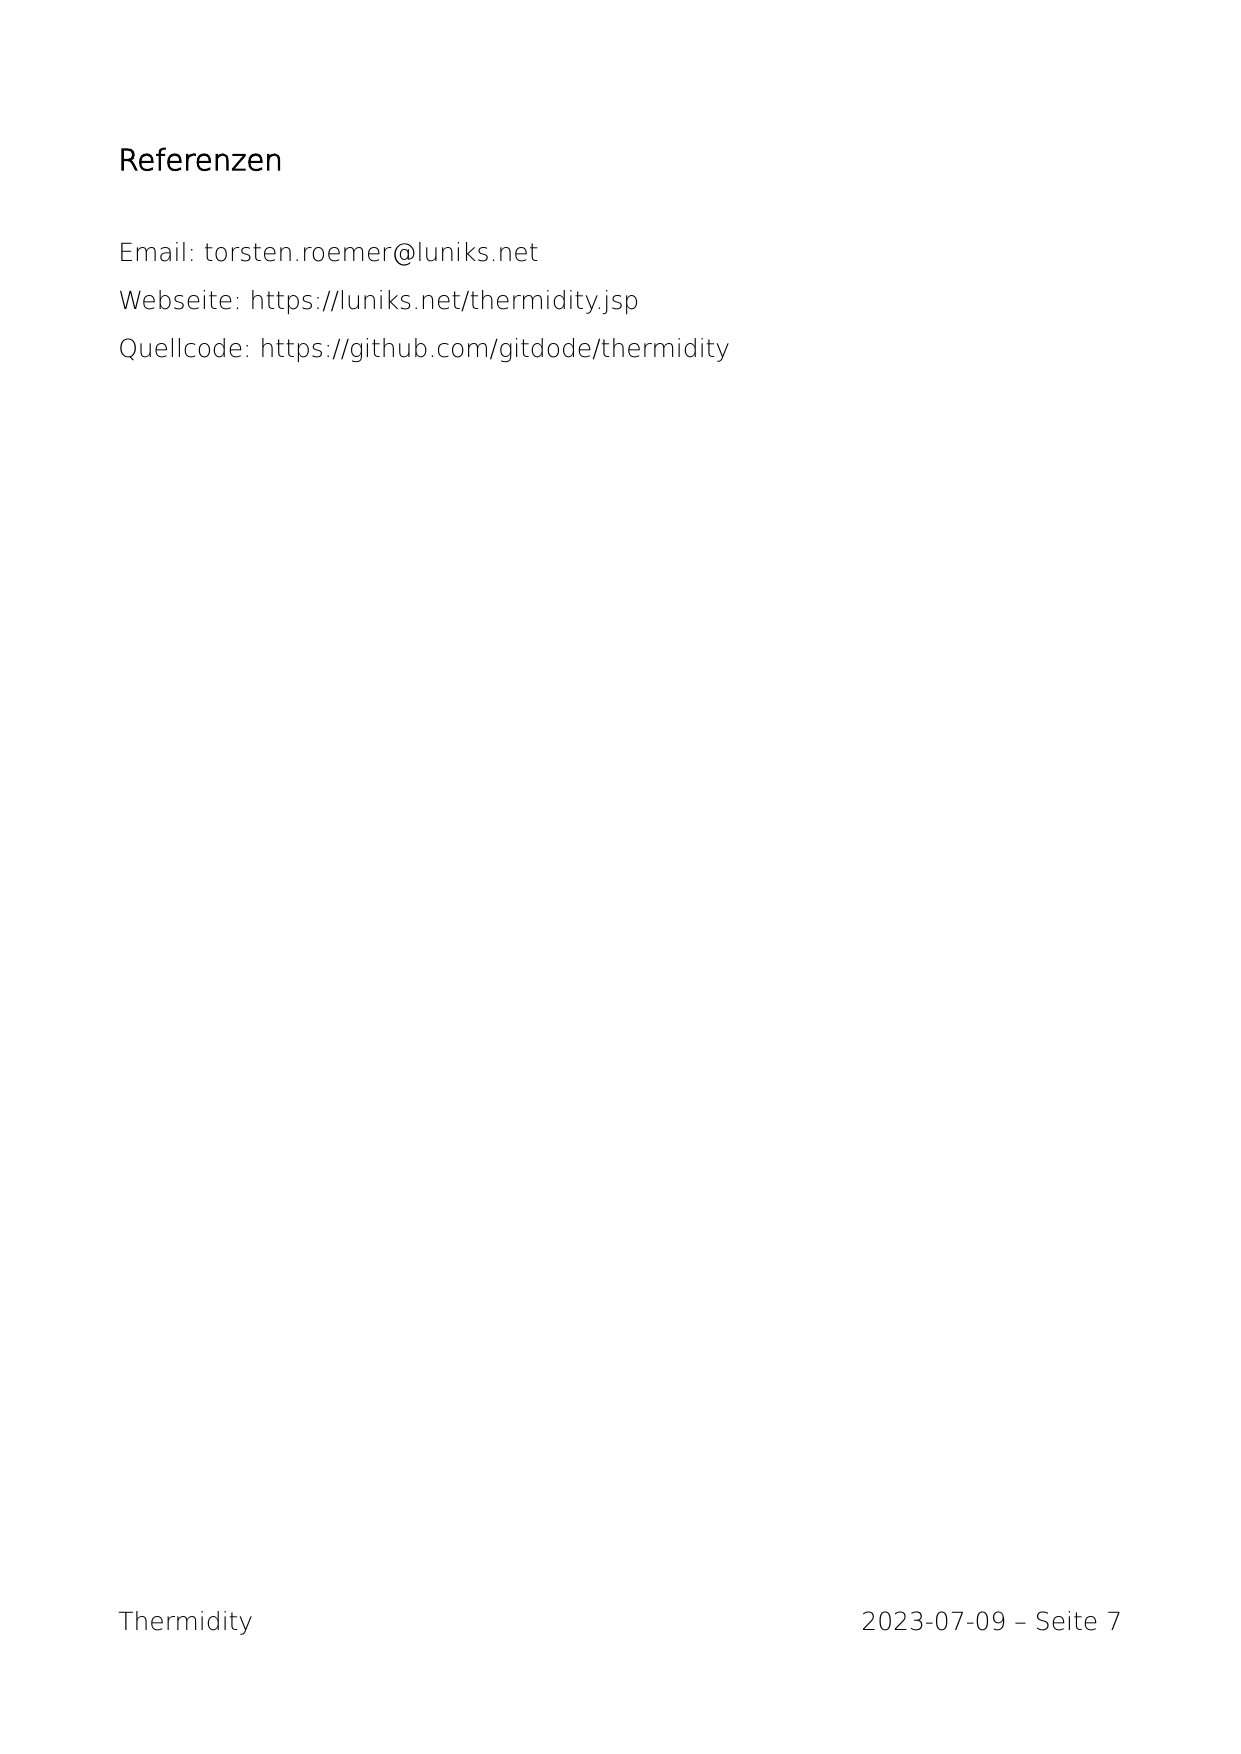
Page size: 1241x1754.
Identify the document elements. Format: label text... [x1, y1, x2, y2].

text Email: torsten.roemer@luniks.net [118, 238, 1122, 267]
text Webseite: https://luniks.net/thermidity.jsp [118, 286, 1122, 315]
subtitle Referenzen [118, 143, 1122, 177]
text Quellcode: https://github.com/gitdode/thermidity [118, 334, 1122, 397]
